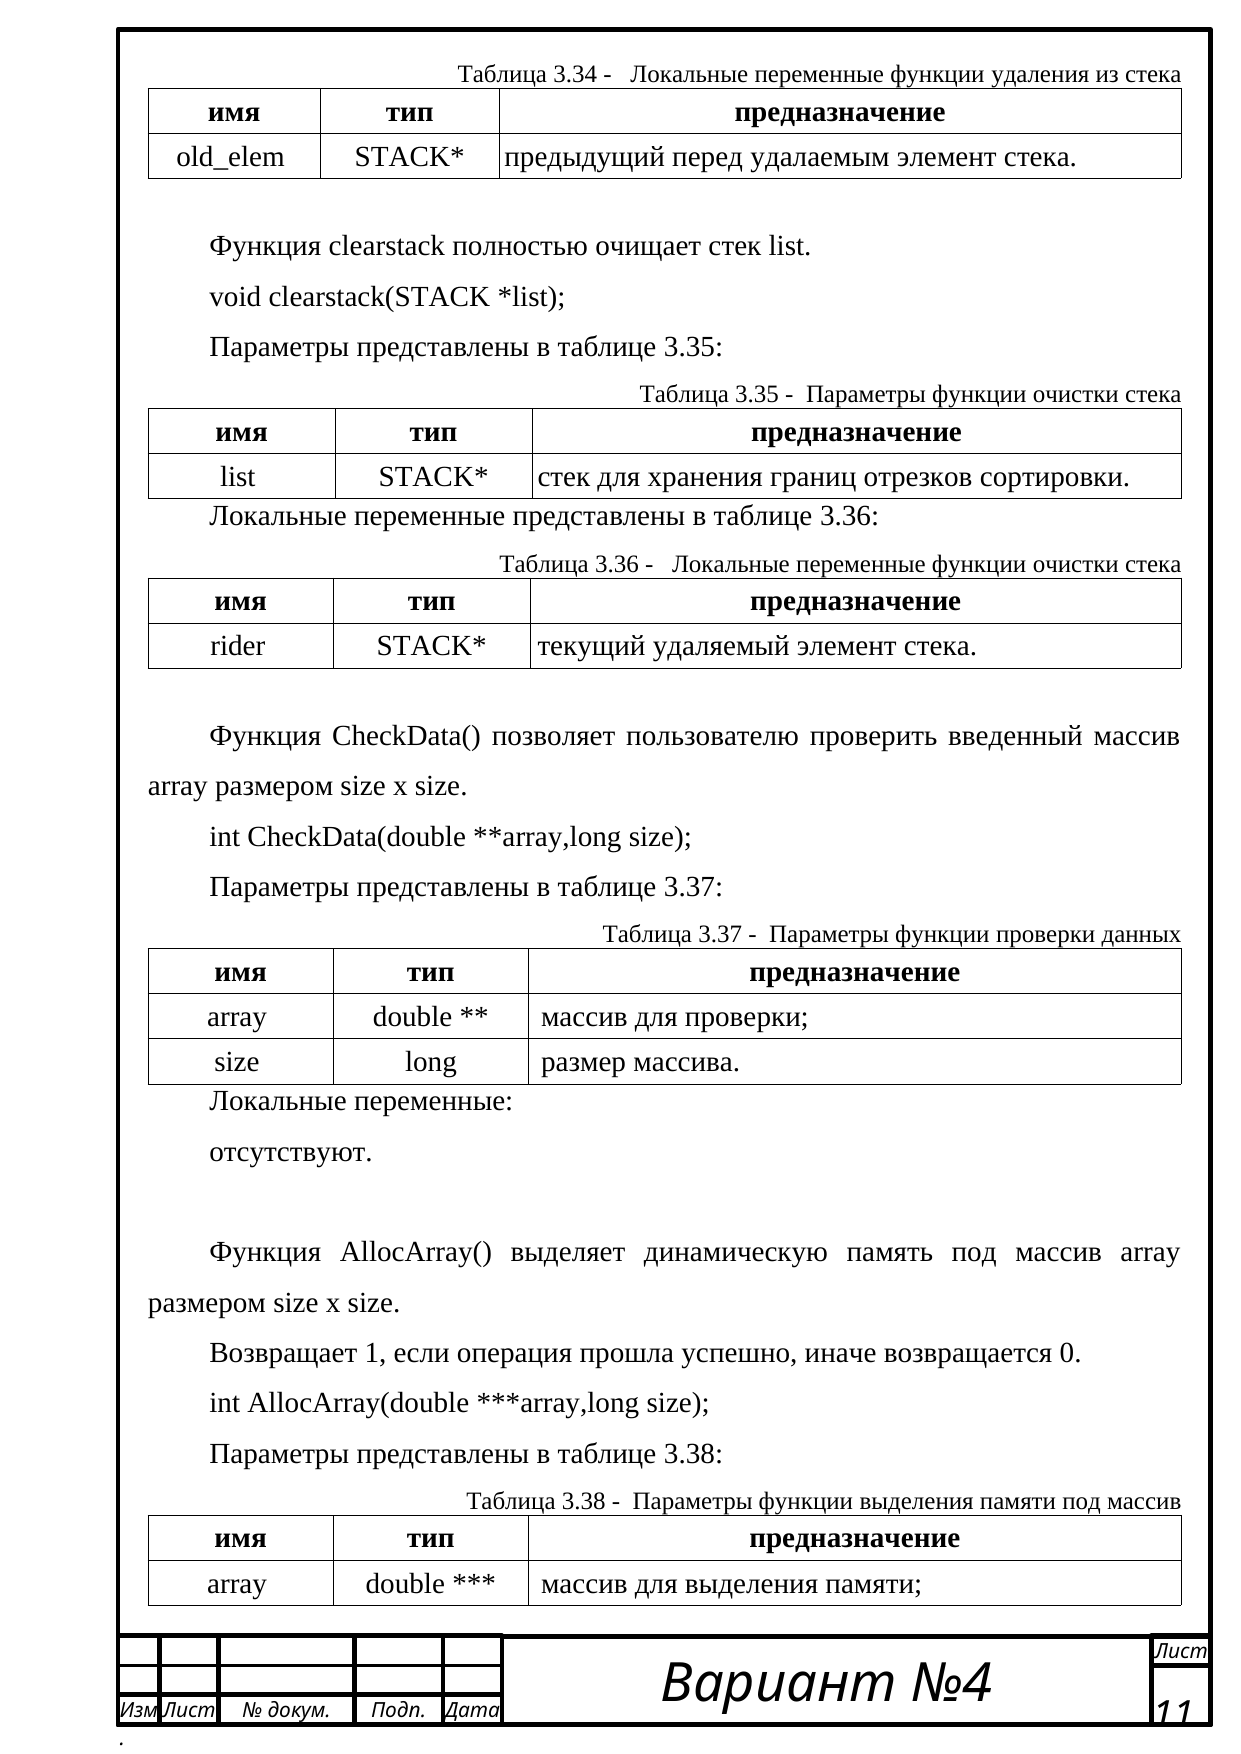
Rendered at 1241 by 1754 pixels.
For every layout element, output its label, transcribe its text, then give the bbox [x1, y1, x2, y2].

table_header тип [321, 89, 499, 133]
table_cell массив для выделения памяти; [529, 1561, 1181, 1605]
table_cell size [149, 1039, 333, 1083]
table_cell long [334, 1039, 528, 1083]
text Таблица 3.37 - Параметры функции проверки данных [148, 919, 1181, 948]
table_cell массив для проверки; [529, 994, 1181, 1038]
text Параметры представлены в таблице 3.38: [148, 1436, 1181, 1469]
text int CheckData(double **array,long size); [148, 819, 1181, 852]
text Функция clearstack полностью очищает стек list. [148, 228, 1181, 262]
text Таблица 3.34 - Локальные переменные функции удаления из стека [148, 59, 1181, 88]
table_cell STACK* [336, 454, 532, 498]
table_header имя [149, 1516, 333, 1560]
table_header предназначение [533, 409, 1181, 453]
table_header предназначение [529, 1516, 1181, 1560]
table_header предназначение [531, 579, 1181, 623]
text Параметры представлены в таблице 3.35: [148, 329, 1181, 363]
table_header имя [149, 409, 335, 453]
table_header имя [149, 579, 333, 623]
text Функция CheckData() позволяет пользователю проверить введенный массив array размером size x size. [148, 718, 1181, 802]
table_cell стек для хранения границ отрезков сортировки. [533, 454, 1181, 498]
table_cell предыдущий перед удалаемым элемент стека. [500, 134, 1181, 178]
table_header тип [334, 949, 528, 993]
table_cell STACK* [321, 134, 499, 178]
text отсутствуют. [148, 1134, 1181, 1167]
table_cell double *** [334, 1561, 528, 1605]
table_header тип [336, 409, 532, 453]
table_cell old_elem [149, 134, 320, 178]
text Локальные переменные: [148, 1085, 1181, 1117]
table_header тип [334, 1516, 528, 1560]
table_cell STACK* [334, 624, 530, 668]
table_cell array [149, 1561, 333, 1605]
text Локальные переменные представлены в таблице 3.36: [148, 499, 1181, 532]
table_cell list [149, 454, 335, 498]
table_header предназначение [529, 949, 1181, 993]
text int AllocArray(double ***array,long size); [148, 1385, 1181, 1419]
table_cell текущий удаляемый элемент стека. [531, 624, 1181, 668]
text Таблица 3.36 - Локальные переменные функции очистки стека [148, 549, 1181, 577]
table_cell rider [149, 624, 333, 668]
text void clearstack(STACK *list); [148, 279, 1181, 312]
table_header имя [149, 89, 320, 133]
table_cell double ** [334, 994, 528, 1038]
text Таблица 3.38 - Параметры функции выделения памяти под массив [148, 1486, 1181, 1515]
table_header тип [334, 579, 530, 623]
table_cell размер массива. [529, 1039, 1181, 1083]
table_cell array [149, 994, 333, 1038]
table_header имя [149, 949, 333, 993]
text Возвращает 1, если операция прошла успешно, иначе возвращается 0. [148, 1335, 1181, 1369]
text Параметры представлены в таблице 3.37: [148, 869, 1181, 903]
text Функция AllocArray() выделяет динамическую память под массив array размером size x size. [148, 1234, 1181, 1318]
table_header предназначение [500, 89, 1181, 133]
text Таблица 3.35 - Параметры функции очистки стека [148, 379, 1181, 408]
